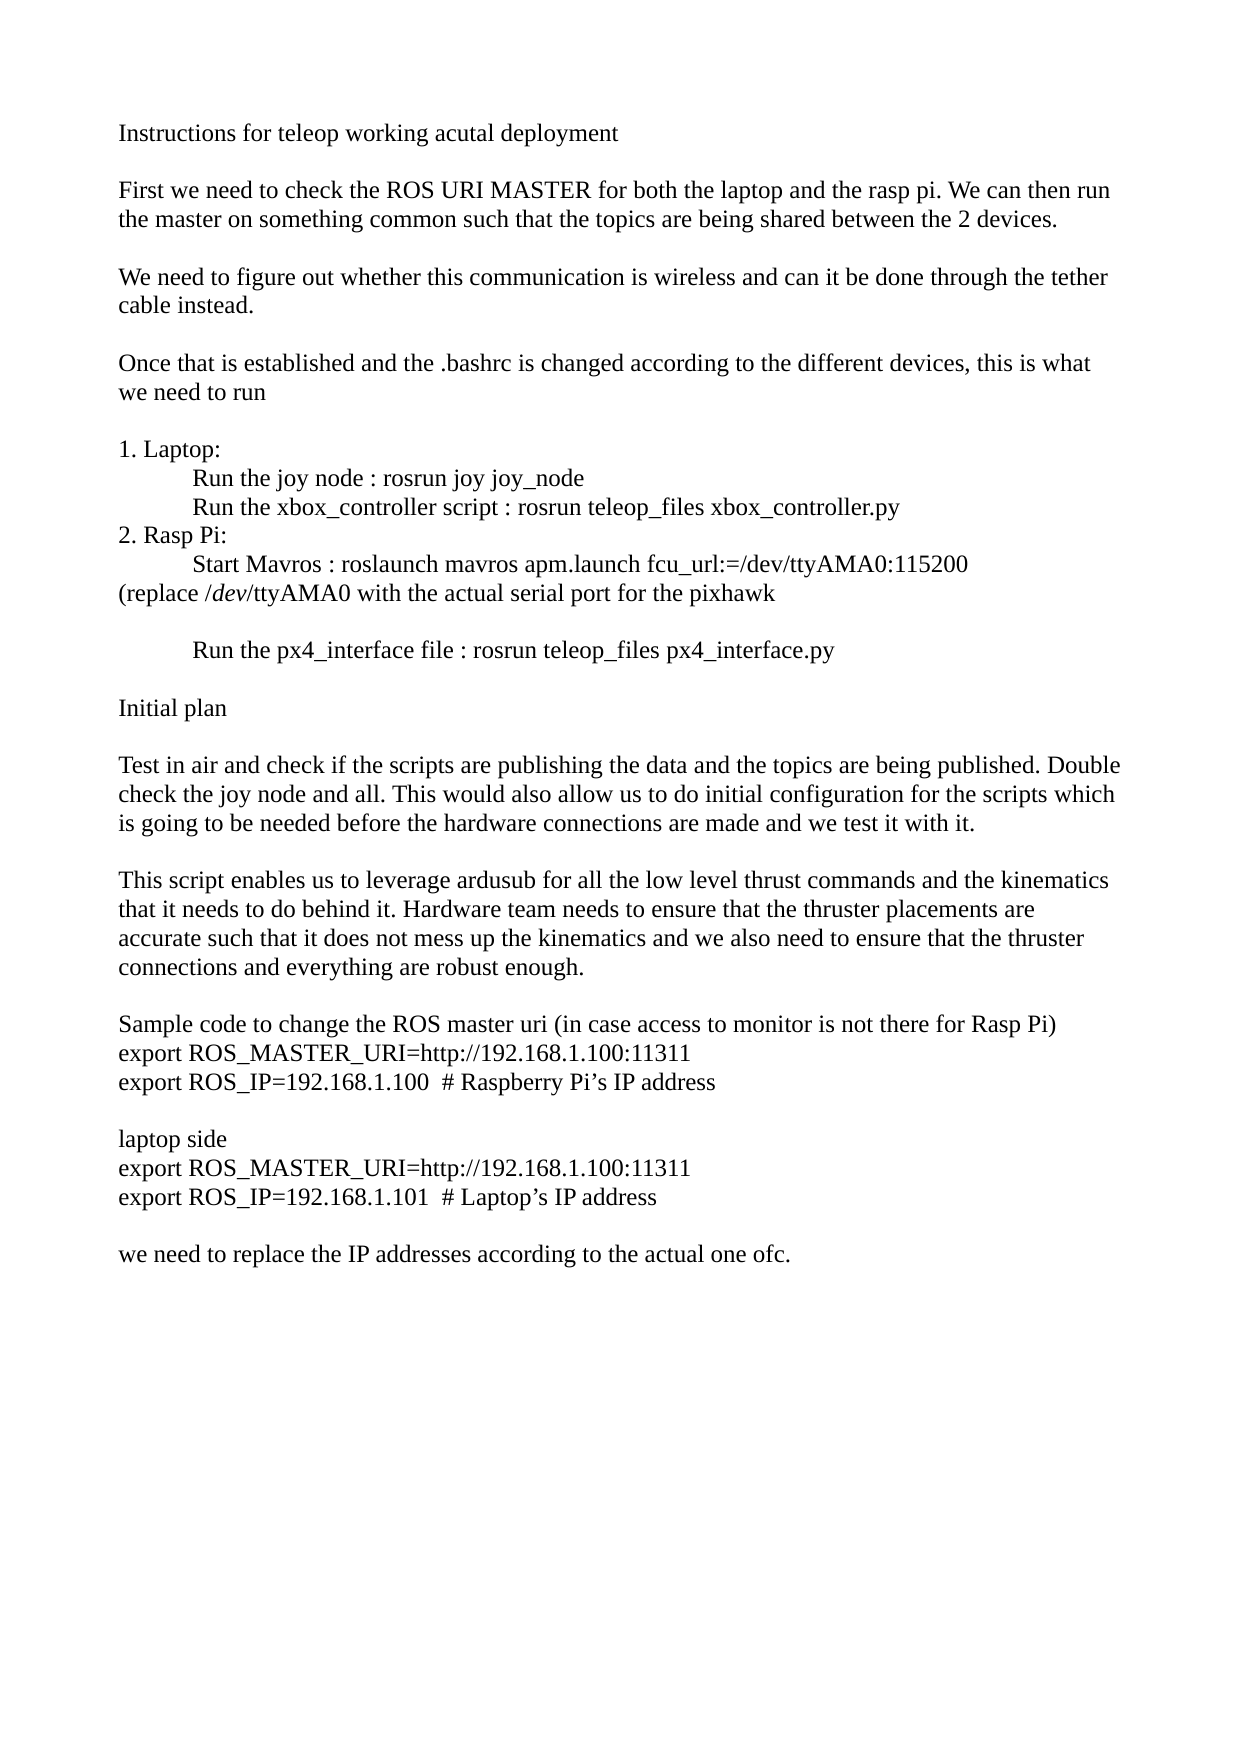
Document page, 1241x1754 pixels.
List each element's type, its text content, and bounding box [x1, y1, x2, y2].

text laptop side [118, 1124, 1122, 1153]
text Run the px4_interface file : rosrun teleop_files px4_interface.py [118, 636, 1122, 664]
text export ROS_MASTER_URI=http://192.168.1.100:11311 [118, 1038, 1122, 1067]
text 1. Laptop: [118, 434, 1122, 463]
text export ROS_IP=192.168.1.101 # Laptop’s IP address [118, 1182, 1122, 1211]
text Instructions for teleop working acutal deployment [118, 118, 1122, 147]
text we need to replace the IP addresses according to the actual one ofc. [118, 1239, 1122, 1268]
text export ROS_IP=192.168.1.100 # Raspberry Pi’s IP address [118, 1067, 1122, 1096]
text Sample code to change the ROS master uri (in case access to monitor is not there for Rasp Pi) [118, 1009, 1122, 1038]
text Once that is established and the .bashrc is changed according to the different devices, this is what we need to run [118, 348, 1122, 406]
text We need to figure out whether this communication is wireless and can it be done through the tether cable instead. [118, 262, 1122, 319]
text Test in air and check if the scripts are publishing the data and the topics are being published. Double check the joy node and all. This would also allow us to do initial configuration for the scripts which is going to be needed before the hardware connections are made and we test it with it. [118, 751, 1122, 837]
text export ROS_MASTER_URI=http://192.168.1.100:11311 [118, 1153, 1122, 1182]
text This script enables us to leverage ardusub for all the low level thrust commands and the kinematics that it needs to do behind it. Hardware team needs to ensure that the thruster placements are accurate such that it does not mess up the kinematics and we also need to ensure that the thruster connections and everything are robust enough. [118, 866, 1122, 981]
text First we need to check the ROS URI MASTER for both the laptop and the rasp pi. We can then run the master on something common such that the topics are being shared between the 2 devices. [118, 176, 1122, 233]
text Run the joy node : rosrun joy joy_node [118, 463, 1122, 492]
text Run the xbox_controller script : rosrun teleop_files xbox_controller.py [118, 492, 1122, 521]
text Initial plan [118, 693, 1122, 722]
text Start Mavros : roslaunch mavros apm.launch fcu_url:=/dev/ttyAMA0:115200 (replace /dev/ttyAMA0 with the actual serial port for the pixhawk [118, 549, 1122, 636]
text 2. Rasp Pi: [118, 521, 1122, 549]
